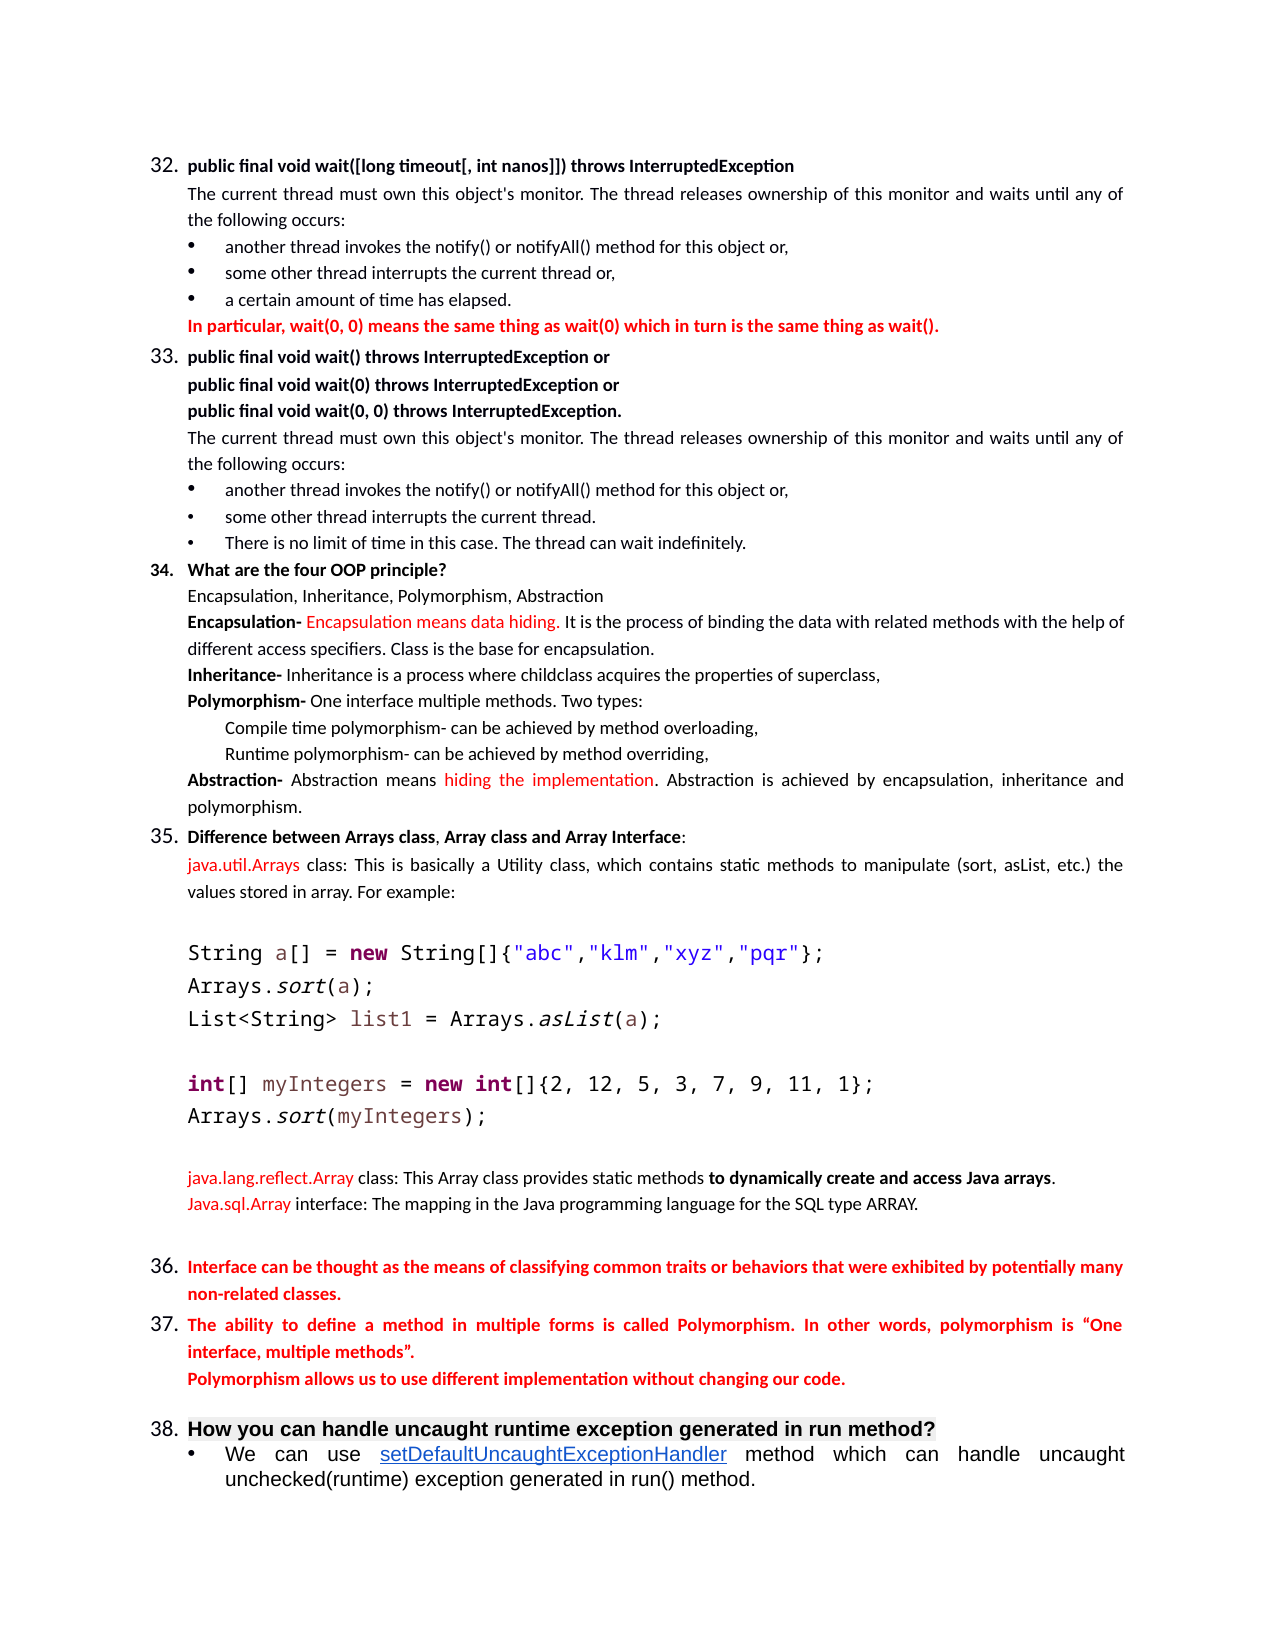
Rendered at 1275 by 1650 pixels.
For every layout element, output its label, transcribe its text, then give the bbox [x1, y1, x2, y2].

list Abstraction- Abstraction means hiding the implementation. Abstraction is achieved by encapsulation, inheritance and polymorphism. [150, 769, 1125, 818]
list Difference between Arrays class, Array class and Array Interface: [150, 821, 1125, 849]
list Inheritance- Inheritance is a process where childclass acquires the properties of superclass, [150, 663, 1125, 686]
list public final void wait([long timeout[, int nanos]]) throws InterruptedException [150, 150, 1125, 178]
list We can use setDefaultUncaughtExceptionHandler method which can handle uncaught unchecked(runtime) exception generated in run() method. [187, 1442, 1125, 1490]
list There is no limit of time in this case. The thread can wait indefinitely. [187, 531, 1125, 554]
list java.util.Arrays class: This is basically a Utility class, which contains static methods to manipulate (sort, asList, etc.) the values stored in array. For example: [150, 853, 1125, 903]
list Java.sql.Array interface: The mapping in the Java programming language for the SQL type ARRAY. [150, 1193, 1125, 1216]
list Interface can be thought as the means of classifying common traits or behaviors that were exhibited by potentially many non-related classes. [150, 1251, 1125, 1306]
list Encapsulation- Encapsulation means data hiding. It is the process of binding the data with related methods with the help of different access specifiers. Class is the base for encapsulation. [150, 611, 1125, 660]
list some other thread interrupts the current thread or, [187, 261, 1125, 284]
list Arrays.sort(myIntegers); [150, 1101, 1125, 1130]
list The current thread must own this object's monitor. The thread releases ownership of this monitor and waits until any of the following occurs: [150, 182, 1125, 231]
list String a[] = new String[]{"abc","klm","xyz","pqr"}; [150, 938, 1125, 967]
list The current thread must own this object's monitor. The thread releases ownership of this monitor and waits until any of the following occurs: [150, 426, 1125, 475]
list How you can handle uncaught runtime exception generated in run method? [150, 1414, 1125, 1442]
list The ability to define a method in multiple forms is called Polymorphism. In other words, polymorphism is “One interface, multiple methods”. [150, 1309, 1125, 1363]
list some other thread interrupts the current thread. [187, 505, 1125, 528]
list public final void wait(0, 0) throws InterruptedException. [150, 399, 1125, 422]
list Arrays.sort(a); [150, 971, 1125, 999]
list In particular, wait(0, 0) means the same thing as wait(0) which in turn is the same thing as wait(). [150, 314, 1125, 337]
list java.lang.reflect.Array class: This Array class provides static methods to dynamically create and access Java arrays. [150, 1166, 1125, 1189]
list another thread invokes the notify() or notifyAll() method for this object or, [187, 478, 1125, 502]
list a certain amount of time has elapsed. [187, 288, 1125, 311]
list What are the four OOP principle? [150, 558, 1125, 581]
list another thread invokes the notify() or notifyAll() method for this object or, [187, 235, 1125, 258]
list Runtime polymorphism- can be achieved by method overriding, [187, 742, 1125, 765]
list public final void wait(0) throws InterruptedException or [150, 373, 1125, 396]
list public final void wait() throws InterruptedException or [150, 341, 1125, 369]
list Polymorphism- One interface multiple methods. Two types: [150, 689, 1125, 712]
list Compile time polymorphism- can be achieved by method overloading, [187, 716, 1125, 739]
list int[] myIntegers = new int[]{2, 12, 5, 3, 7, 9, 11, 1}; [150, 1069, 1125, 1097]
list List<String> list1 = Arrays.asList(a); [150, 1004, 1125, 1032]
list Polymorphism allows us to use different implementation without changing our code. [150, 1367, 1125, 1390]
list Encapsulation, Inheritance, Polymorphism, Abstraction [150, 584, 1125, 607]
